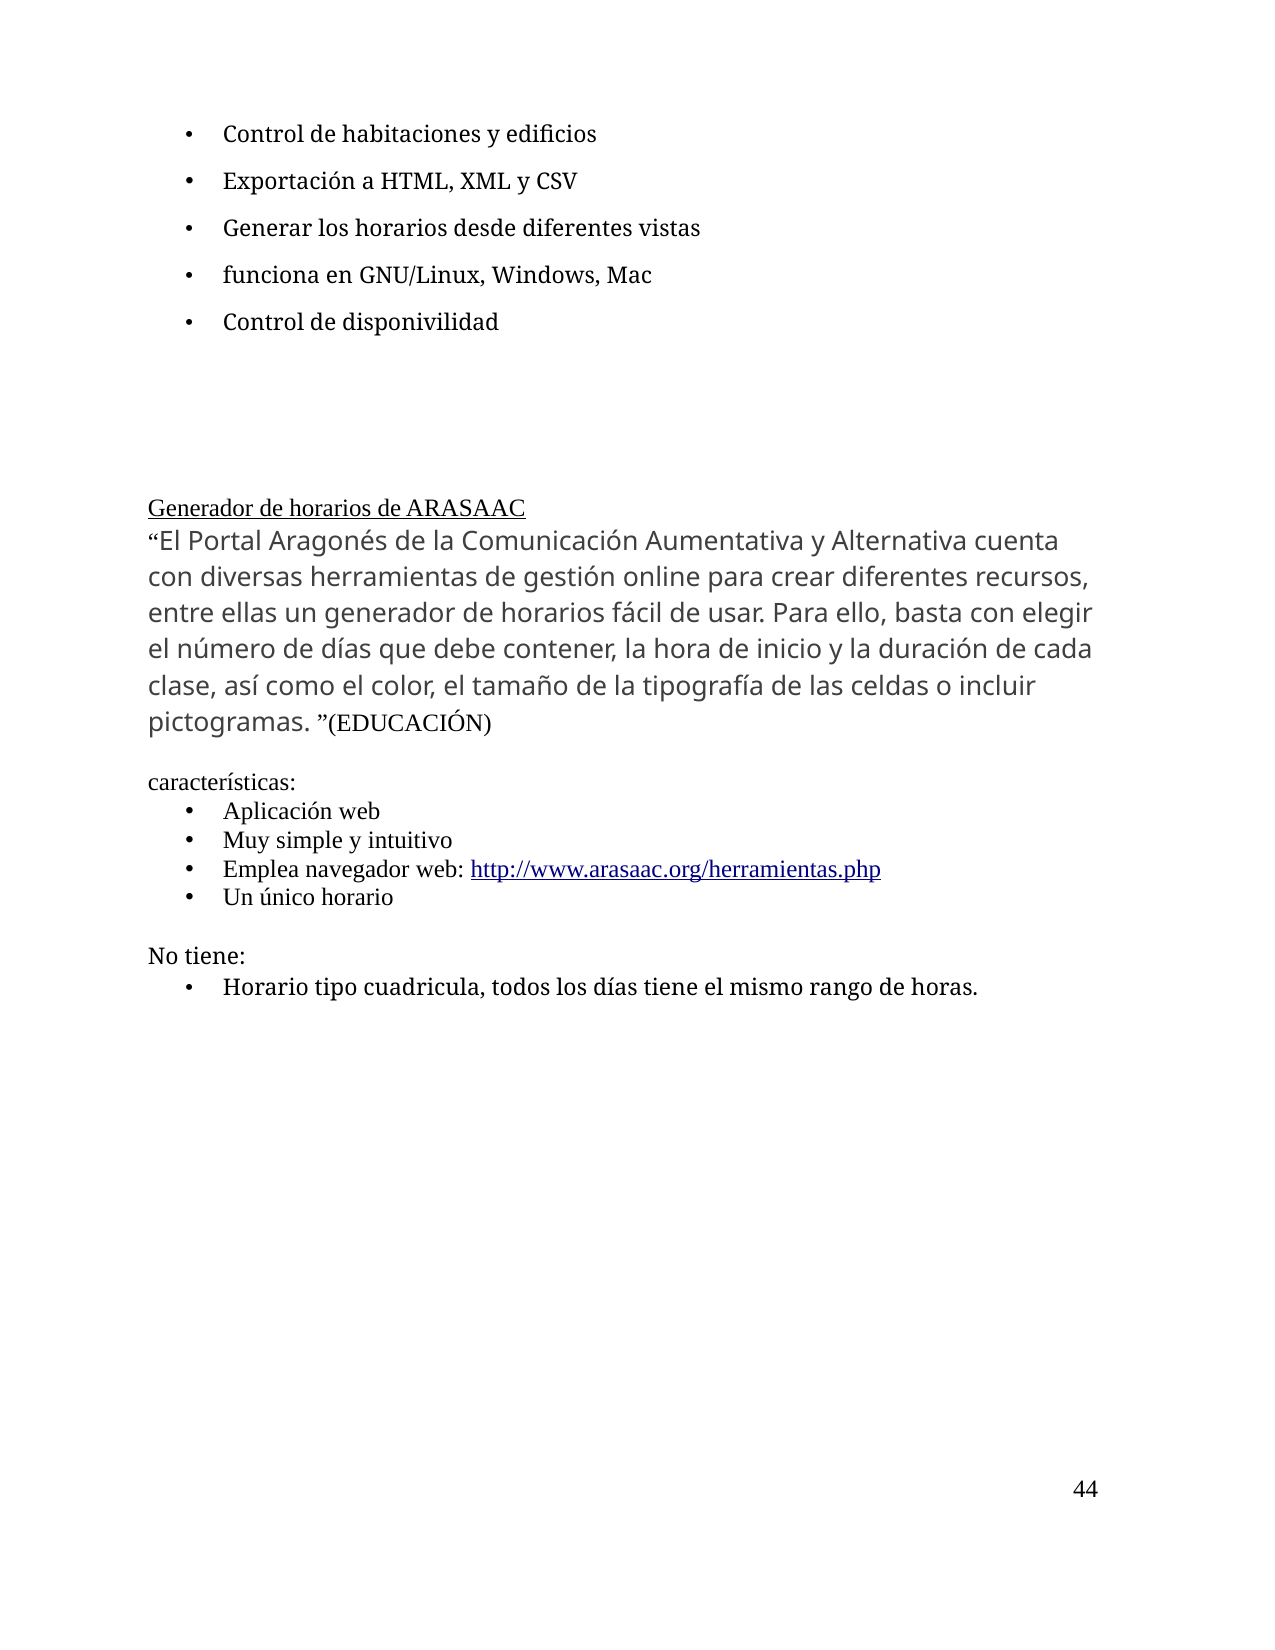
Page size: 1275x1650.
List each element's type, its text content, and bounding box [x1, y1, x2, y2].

list Un único horario [185, 882, 1098, 911]
list Muy simple y intuitivo [185, 825, 1098, 854]
list Generar los horarios desde diferentes vistas [185, 212, 1098, 243]
text “El Portal Aragonés de la Comunicación Aumentativa y Alternativa cuenta con diversas herramientas de gestión online para crear diferentes recursos, entre ellas un generador de horarios fácil de usar. Para ello, basta con elegir el número de días que debe contener, la hora de inicio y la duración de cada clase, así como el color, el tamaño de la tipografía de las celdas o incluir pictogramas. ”(EDUCACIÓN) [148, 522, 1098, 739]
list Horario tipo cuadricula, todos los días tiene el mismo rango de horas. [185, 971, 1098, 1002]
list funciona en GNU/Linux, Windows, Mac [185, 259, 1098, 290]
list Control de habitaciones y edificios [185, 118, 1098, 149]
list Control de disponivilidad [185, 306, 1098, 337]
text Generador de horarios de ARASAAC [148, 493, 1098, 522]
list Aplicación web [185, 796, 1098, 825]
list Exportación a HTML, XML y CSV [185, 165, 1098, 196]
text No tiene: [148, 940, 1098, 971]
text características: [148, 767, 1098, 796]
list Emplea navegador web: http://www.arasaac.org/herramientas.php [185, 854, 1098, 882]
